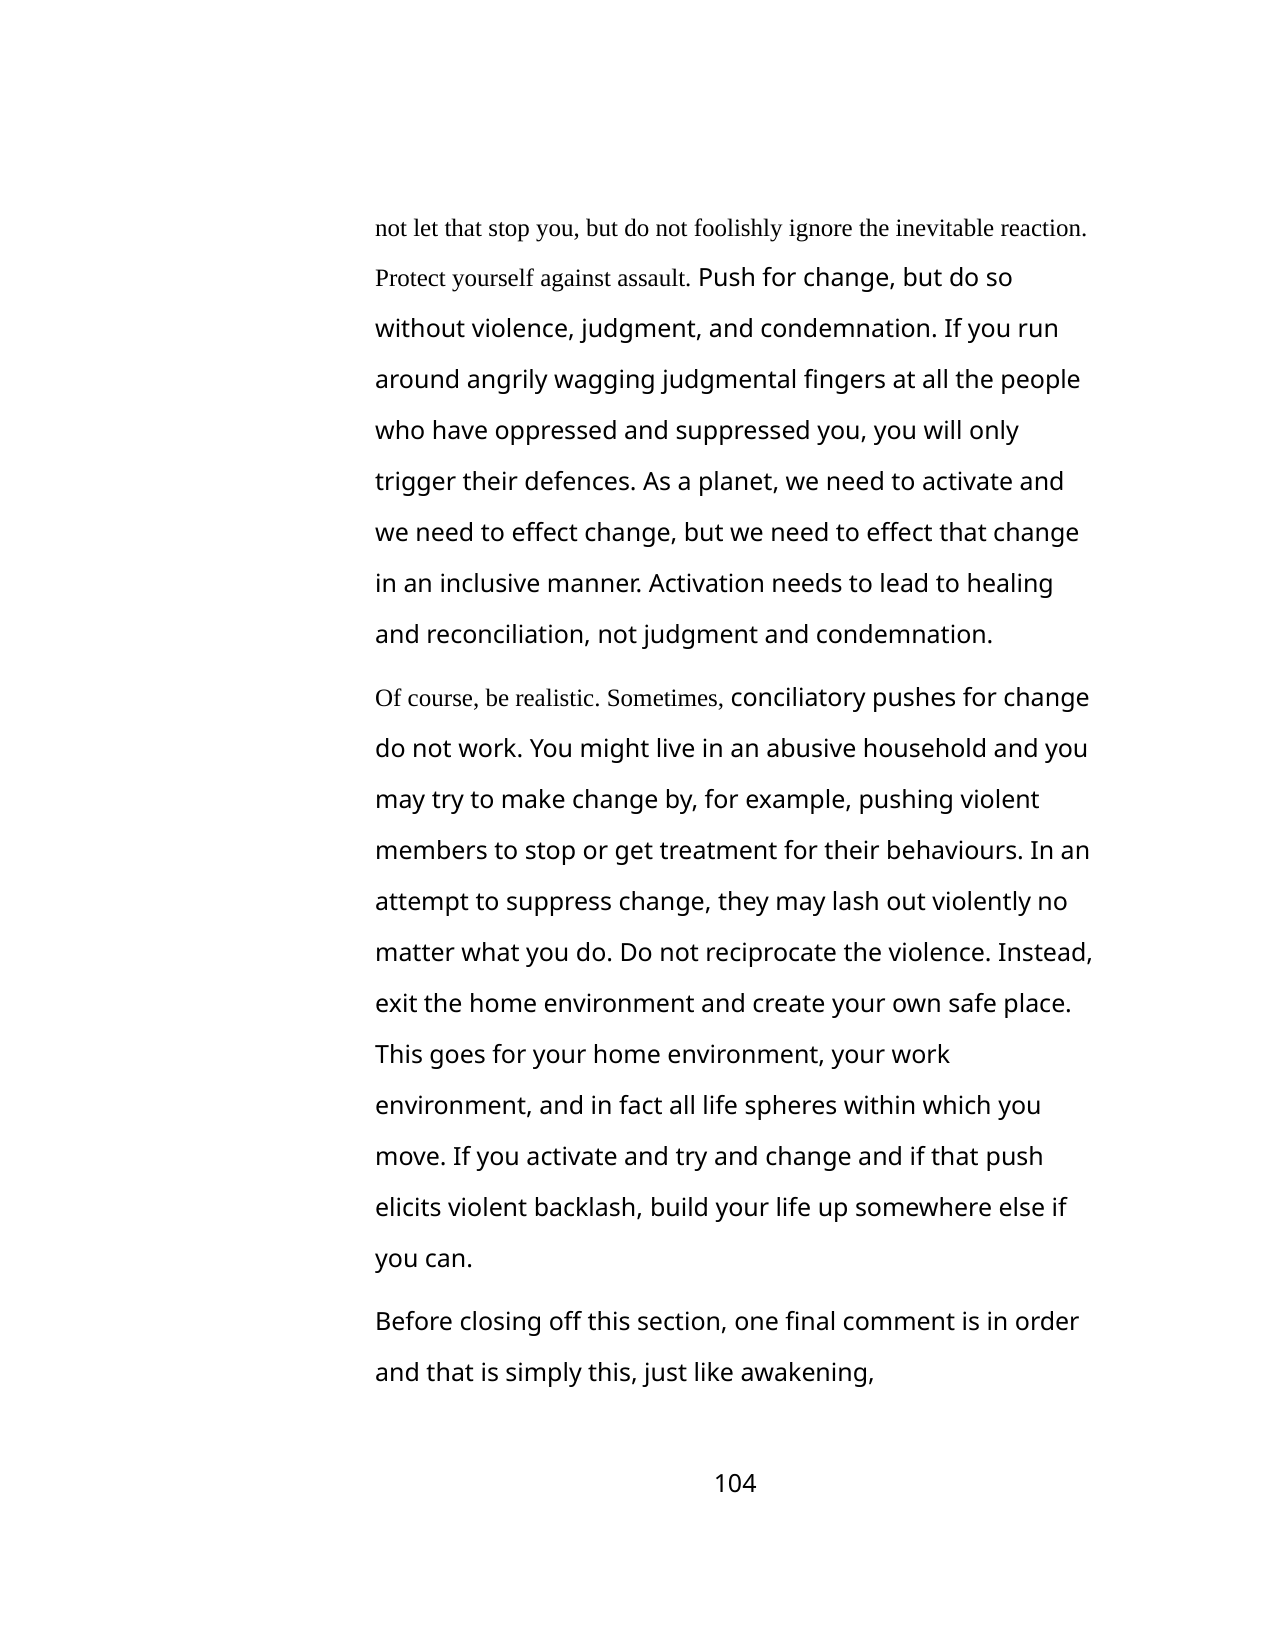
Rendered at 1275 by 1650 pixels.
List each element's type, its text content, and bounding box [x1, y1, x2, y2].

text Before closing off this section, one final comment is in order and that is simply this, just like awakening, [375, 1304, 1095, 1389]
text Of course, be realistic. Sometimes, conciliatory pushes for change do not work. You might live in an abusive household and you may try to make change by, for example, pushing violent members to stop or get treatment for their behaviours. In an attempt to suppress change, they may lash out violently no matter what you do. Do not reciprocate the violence. Instead, exit the home environment and create your own safe place. This goes for your home environment, your work environment, and in fact all life spheres within which you move. If you activate and try and change and if that push elicits violent backlash, build your life up somewhere else if you can. [375, 679, 1095, 1275]
text not let that stop you, but do not foolishly ignore the inevitable reaction. Protect yourself against assault. Push for change, but do so without violence, judgment, and condemnation. If you run around angrily wagging judgmental fingers at all the people who have oppressed and suppressed you, you will only trigger their defences. As a planet, we need to activate and we need to effect change, but we need to effect that change in an inclusive manner. Activation needs to lead to healing and reconciliation, not judgment and condemnation. [375, 213, 1095, 651]
